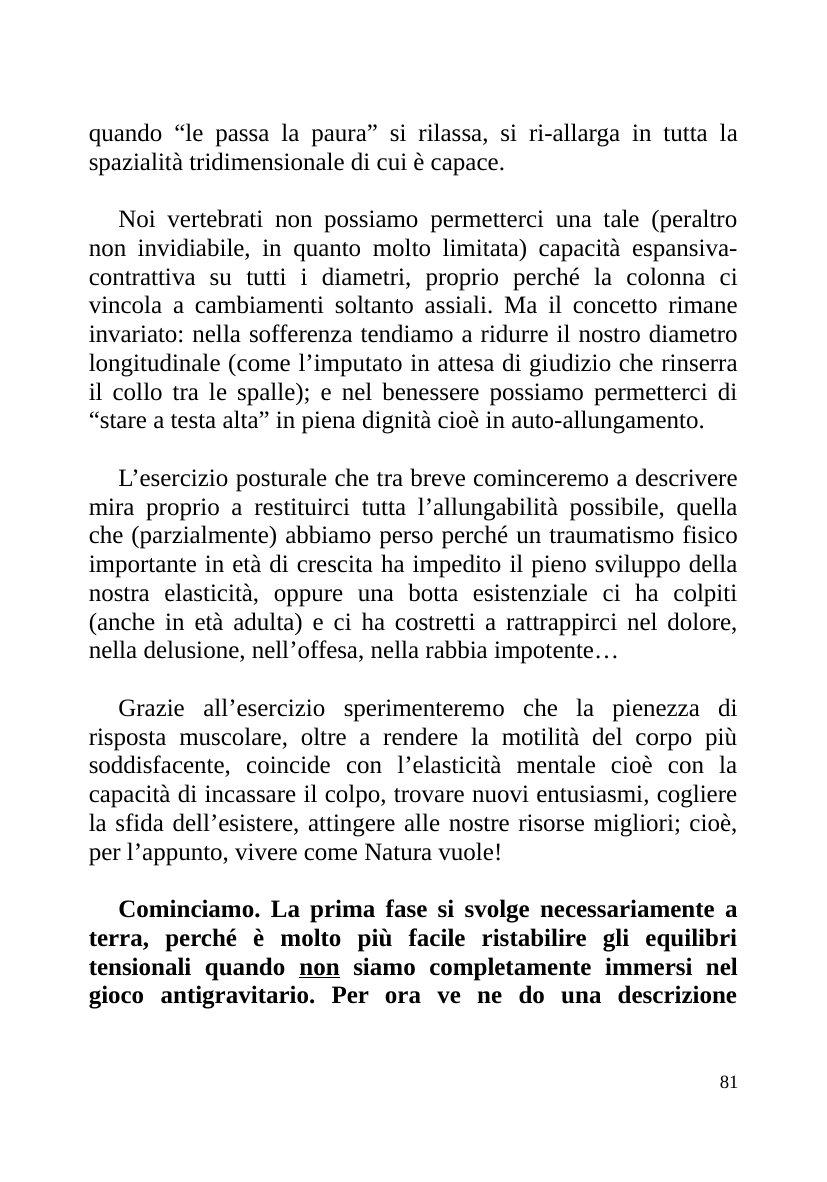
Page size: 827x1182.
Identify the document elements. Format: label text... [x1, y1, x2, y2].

text quando “le passa la paura” si rilassa, si ri-allarga in tutta la spazialità tridimensionale di cui è capace. [88, 118, 738, 176]
text Noi vertebrati non possiamo permetterci una tale (peraltro non invidiabile, in quanto molto limitata) capacità espansiva-contrattiva su tutti i diametri, proprio perché la colonna ci vincola a cambiamenti soltanto assiali. Ma il concetto rimane invariato: nella sofferenza tendiamo a ridurre il nostro diametro longitudinale (come l’imputato in attesa di giudizio che rinserra il collo tra le spalle); e nel benessere possiamo permetterci di “stare a testa alta” in piena dignità cioè in auto-allungamento. [88, 204, 738, 434]
text Grazie all’esercizio sperimenteremo che la pienezza di risposta muscolare, oltre a rendere la motilità del corpo più soddisfacente, coincide con l’elasticità mentale cioè con la capacità di incassare il colpo, trovare nuovi entusiasmi, cogliere la sfida dell’esistere, attingere alle nostre risorse migliori; cioè, per l’appunto, vivere come Natura vuole! [88, 693, 738, 866]
text L’esercizio posturale che tra breve cominceremo a descrivere mira proprio a restituirci tutta l’allungabilità possibile, quella che (parzialmente) abbiamo perso perché un traumatismo fisico importante in età di crescita ha impedito il pieno sviluppo della nostra elasticità, oppure una botta esistenziale ci ha colpiti (anche in età adulta) e ci ha costretti a rattrappirci nel dolore, nella delusione, nell’offesa, nella rabbia impotente… [88, 463, 738, 664]
text Cominciamo. La prima fase si svolge necessariamente a terra, perché è molto più facile ristabilire gli equilibri tensionali quando non siamo completamente immersi nel gioco antigravitario. Per ora ve ne do una descrizione [88, 894, 738, 1009]
